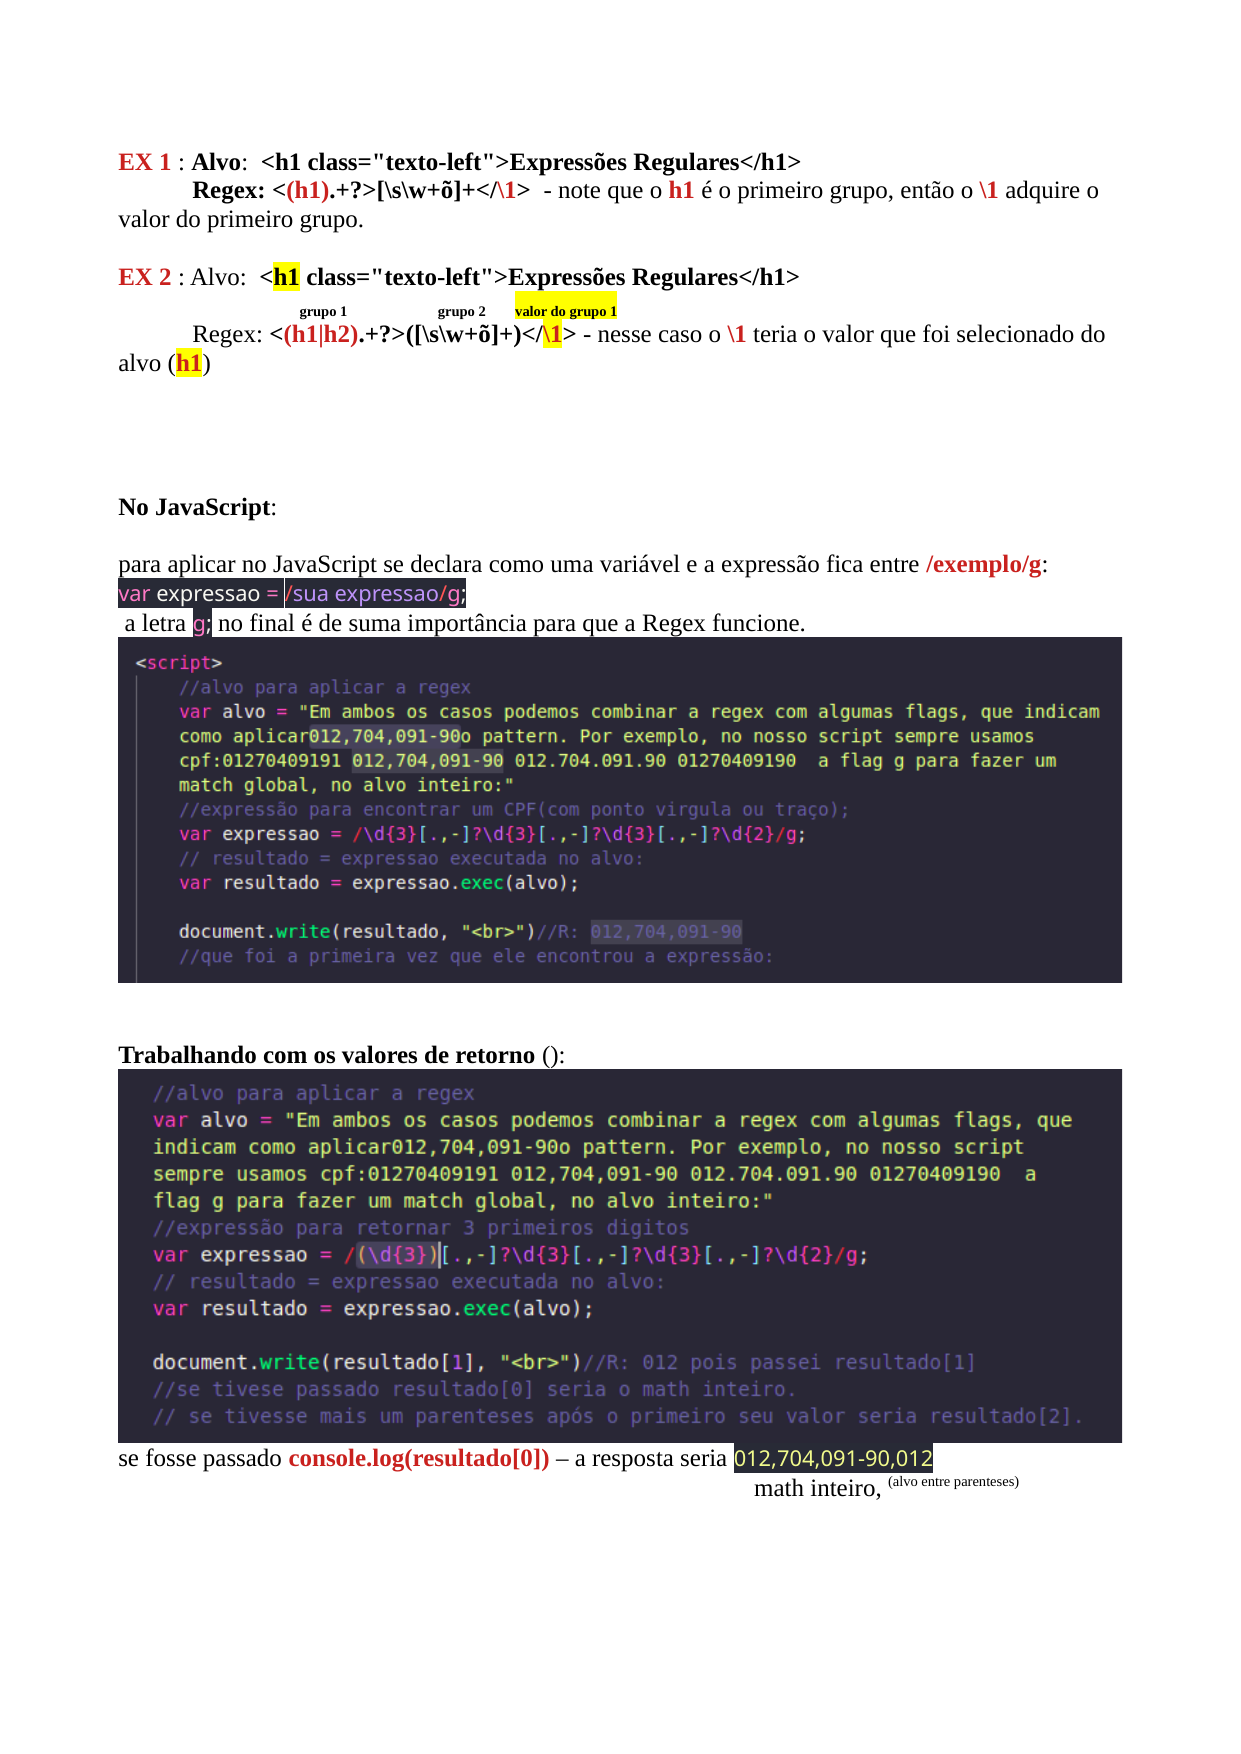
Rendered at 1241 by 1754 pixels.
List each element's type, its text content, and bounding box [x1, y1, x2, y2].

text grupo 1 grupo 2 valor do grupo 1 [118, 291, 1122, 319]
text se fosse passado console.log(resultado[0]) – a resposta seria 012,704,091-90,012 [118, 1443, 1122, 1473]
text a letra g; no final é de suma importância para que a Regex funcione. [118, 608, 1122, 637]
text Regex: <(h1).+?>[\s\w+õ]+</\1> - note que o h1 é o primeiro grupo, então o \1 adquire o valor do primeiro grupo. [118, 176, 1122, 233]
text var expressao = /sua expressao/g; [118, 578, 1122, 608]
picture [118, 1069, 1123, 1443]
text No JavaScript: [118, 492, 1122, 521]
picture [118, 637, 1123, 983]
text EX 1 : Alvo: <h1 class="texto-left">Expressões Regulares</h1> [118, 147, 1122, 176]
text EX 2 : Alvo: <h1 class="texto-left">Expressões Regulares</h1> [118, 262, 1122, 291]
text para aplicar no JavaScript se declara como uma variável e a expressão fica entre /exemplo/g: [118, 549, 1122, 578]
text Trabalhando com os valores de retorno (): [118, 1041, 1122, 1069]
text math inteiro, (alvo entre parenteses) [118, 1473, 1122, 1502]
text Regex: <(h1|h2).+?>([\s\w+õ]+)</\1> - nesse caso o \1 teria o valor que foi selecionado do alvo (h1) [118, 319, 1122, 377]
